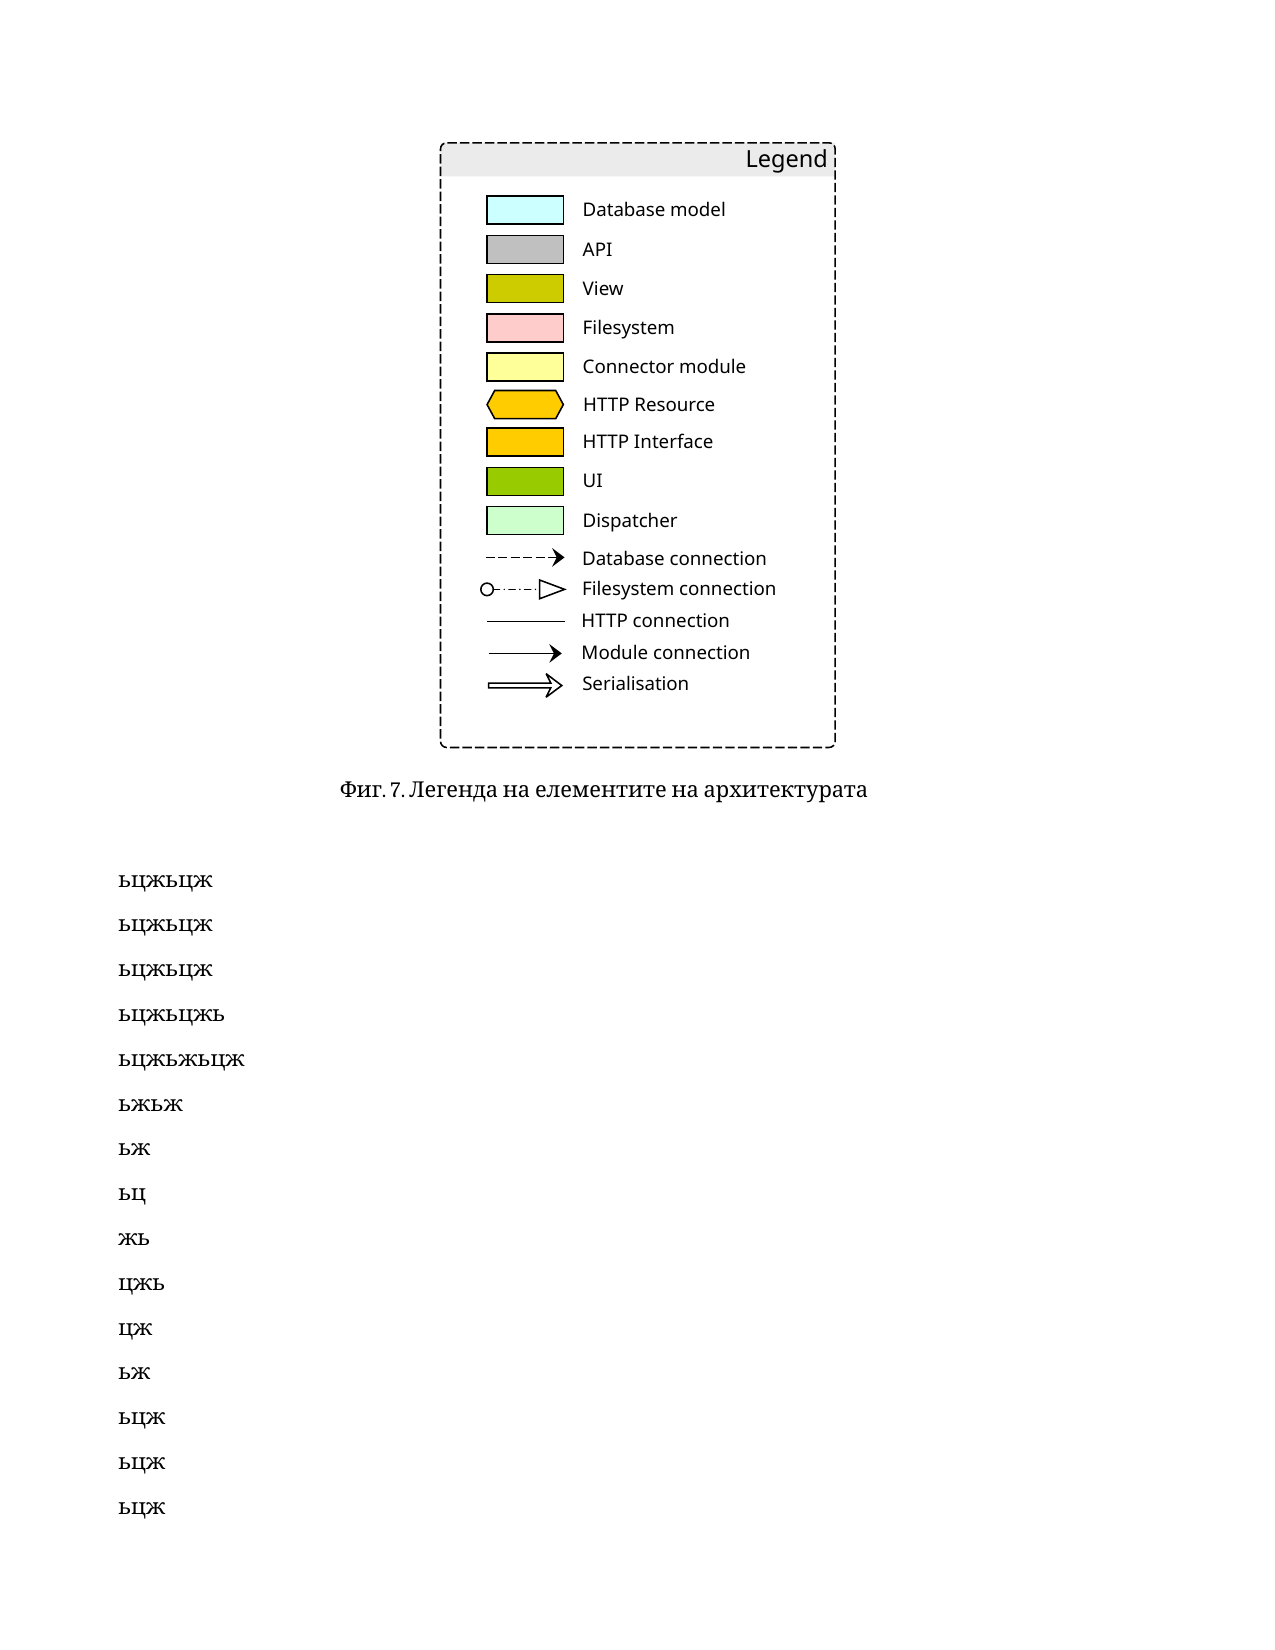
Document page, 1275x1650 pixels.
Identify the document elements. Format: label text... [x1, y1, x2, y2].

text ьцжьцж [118, 957, 1157, 982]
text ьж [118, 1360, 1157, 1385]
text ьцж [118, 1494, 1157, 1520]
text ьцжьцж [118, 912, 1157, 937]
text ьцжьцж [118, 867, 1157, 893]
text цжь [118, 1271, 1157, 1296]
text жь [118, 1226, 1157, 1251]
text ьцж [118, 1405, 1157, 1430]
text ьцж [118, 1450, 1157, 1475]
text ьжьж [118, 1091, 1157, 1117]
text ьж [118, 1136, 1157, 1161]
text ьц [118, 1181, 1157, 1206]
text Фиг. 7. Легенда на елементите на архитектурата [118, 118, 1157, 803]
text ьцжьжьцж [118, 1047, 1157, 1072]
text ьцжьцжь [118, 1002, 1157, 1027]
text цж [118, 1315, 1157, 1341]
